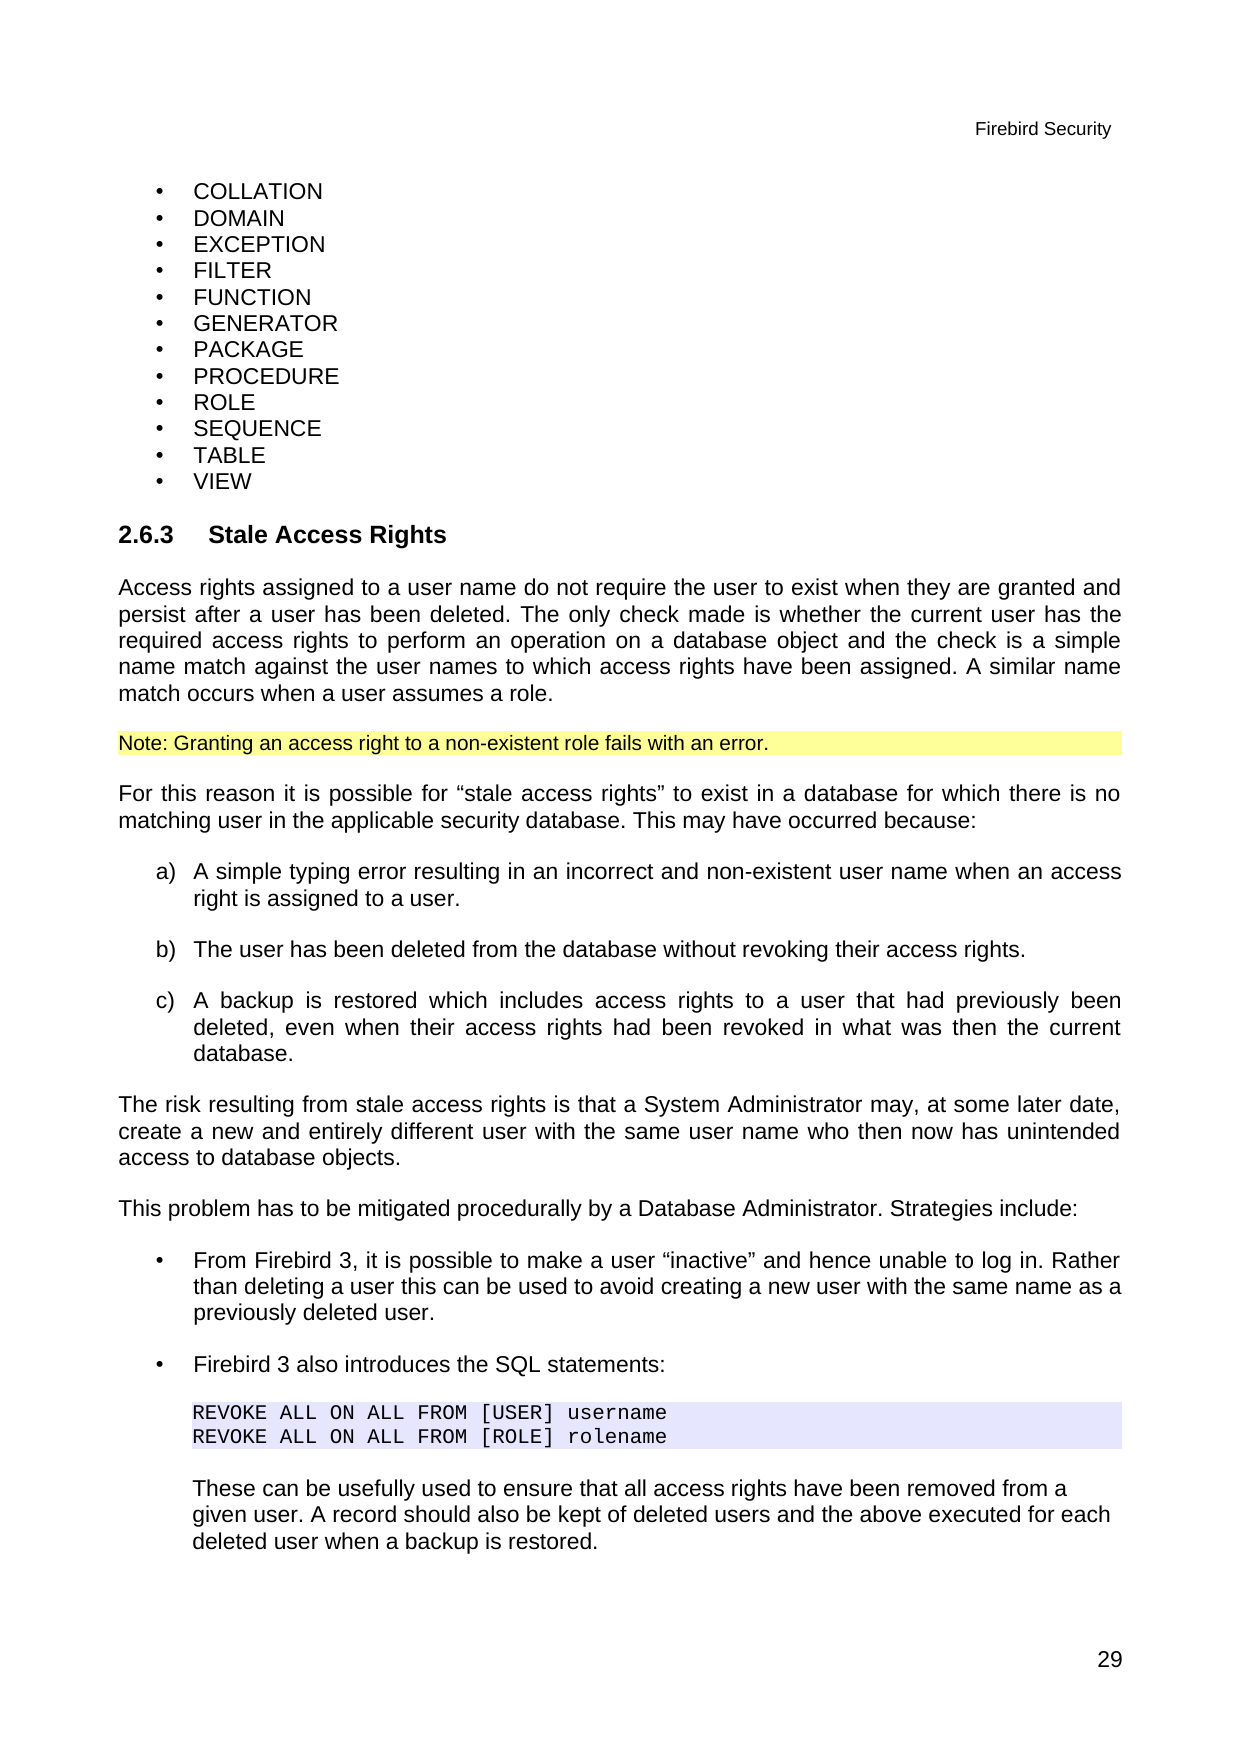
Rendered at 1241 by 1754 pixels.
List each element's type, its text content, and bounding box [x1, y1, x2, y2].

text REVOKE ALL ON ALL FROM [ROLE] rolename [192, 1426, 1122, 1449]
subtitle Stale Access Rights [118, 520, 1122, 549]
text The risk resulting from stale access rights is that a System Administrator may, at some later date, create a new and entirely different user with the same user name who then now has unintended access to database objects. [118, 1091, 1122, 1170]
list The user has been deleted from the database without revoking their access rights. [156, 936, 1122, 962]
list TABLE [156, 442, 1122, 468]
list DOMAIN [156, 204, 1122, 231]
list A backup is restored which includes access rights to a user that had previously been deleted, even when their access rights had been revoked in what was then the current database. [156, 987, 1122, 1066]
list ROLE [156, 389, 1122, 415]
list A simple typing error resulting in an incorrect and non-existent user name when an access right is assigned to a user. [156, 858, 1122, 911]
list COLLATION [156, 178, 1122, 204]
text This problem has to be mitigated procedurally by a Database Administrator. Strategies include: [118, 1195, 1122, 1222]
list PROCEDURE [156, 363, 1122, 389]
list GENERATOR [156, 310, 1122, 336]
list SEQUENCE [156, 415, 1122, 442]
list PACKAGE [156, 336, 1122, 363]
list FILTER [156, 257, 1122, 283]
text Access rights assigned to a user name do not require the user to exist when they are granted and persist after a user has been deleted. The only check made is whether the current user has the required access rights to perform an operation on a database object and the check is a simple name match against the user names to which access rights have been assigned. A similar name match occurs when a user assumes a role. [118, 574, 1122, 706]
list From Firebird 3, it is possible to make a user “inactive” and hence unable to log in. Rather than deleting a user this can be used to avoid creating a new user with the same name as a previously deleted user. [156, 1247, 1122, 1326]
text Note: Granting an access right to a non-existent role fails with an error. [118, 731, 1122, 755]
list EXCEPTION [156, 231, 1122, 257]
text REVOKE ALL ON ALL FROM [USER] username [192, 1402, 1122, 1426]
text These can be usefully used to ensure that all access rights have been removed from a given user. A record should also be kept of deleted users and the above executed for each deleted user when a backup is restored. [192, 1475, 1122, 1554]
text For this reason it is possible for “stale access rights” to exist in a database for which there is no matching user in the applicable security database. This may have occurred because: [118, 780, 1122, 833]
list VIEW [156, 468, 1122, 494]
list FUNCTION [156, 283, 1122, 310]
list Firebird 3 also introduces the SQL statements: [156, 1351, 1122, 1377]
